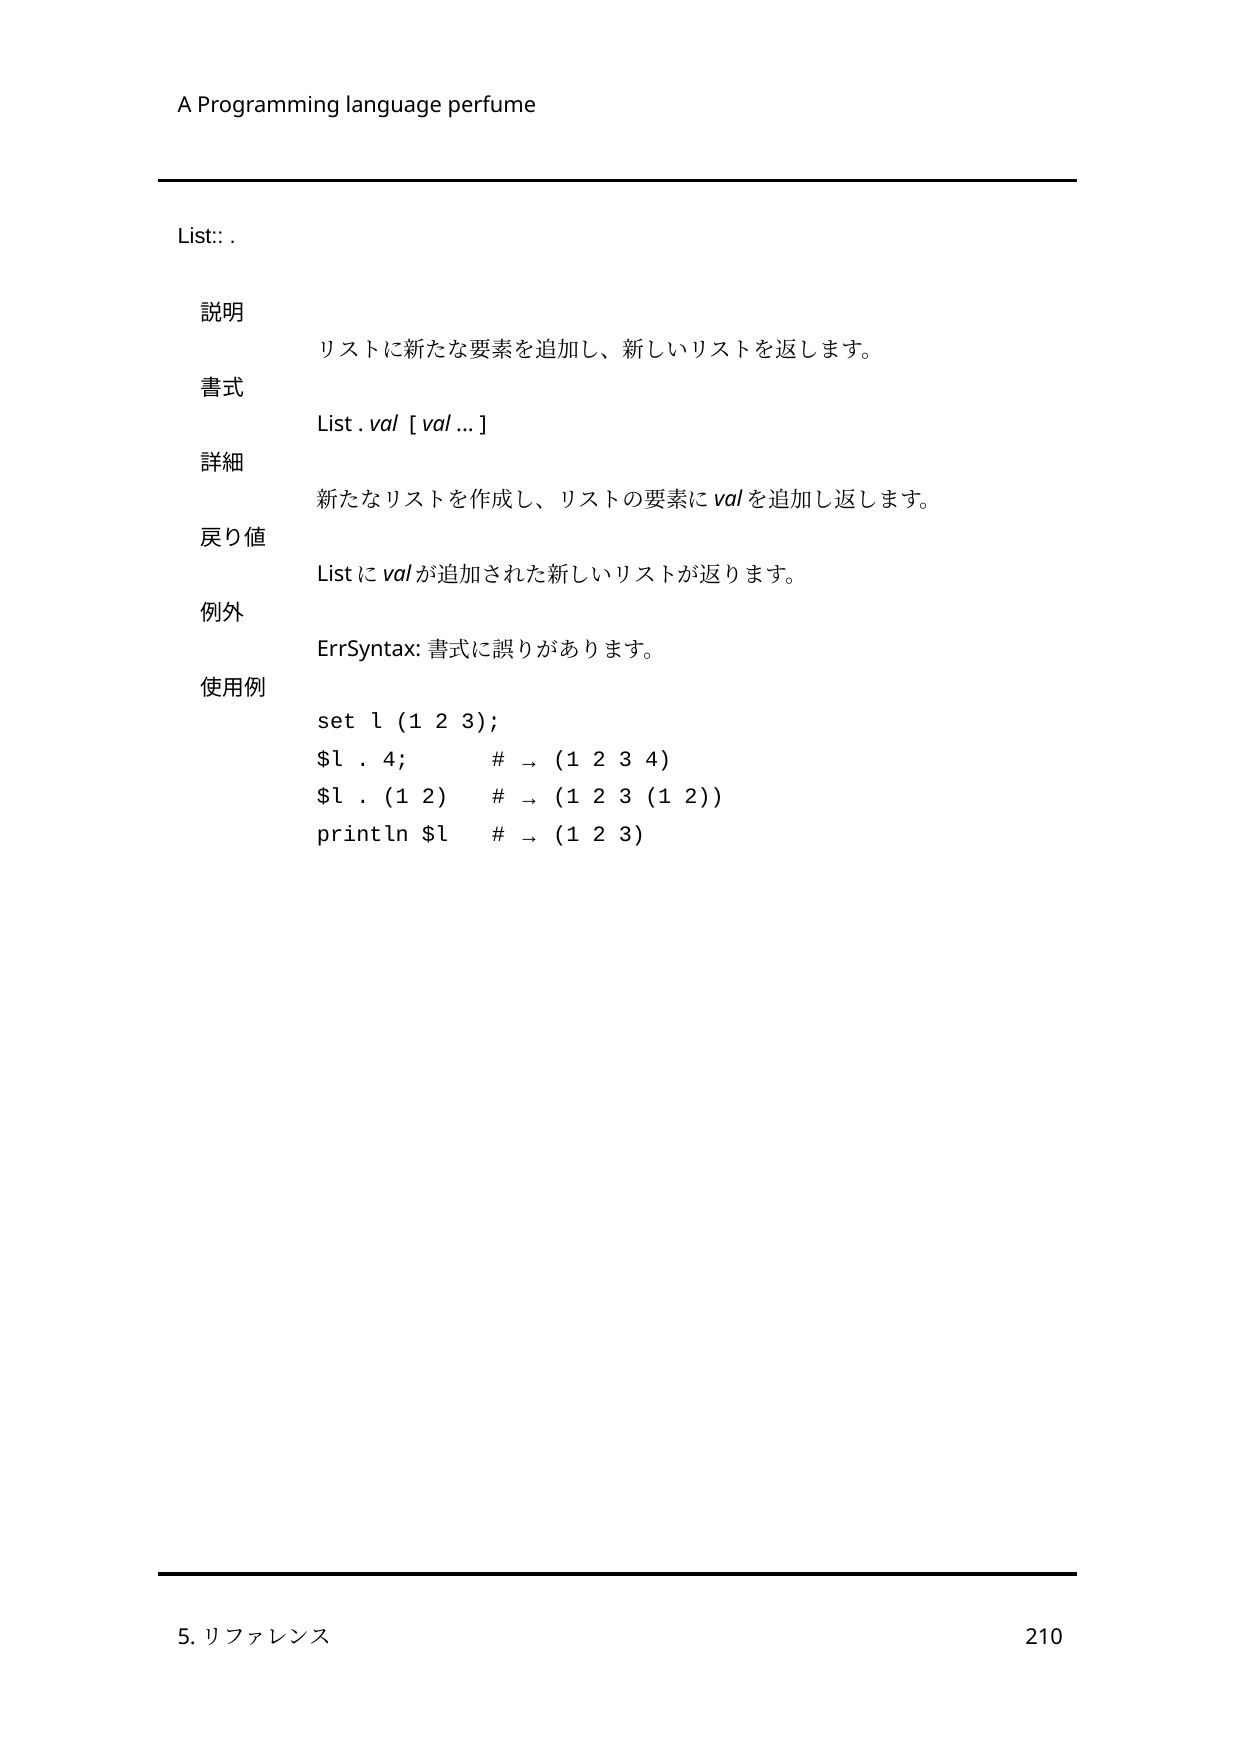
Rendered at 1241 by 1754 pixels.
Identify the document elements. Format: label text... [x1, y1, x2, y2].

table_cell 書式 [200, 367, 317, 442]
table_cell 新たなリストを作成し、リストの要素にvalを追加し返します。 [317, 442, 1063, 517]
table_cell 例外 [200, 592, 317, 667]
table_cell 使用例 [200, 667, 317, 854]
table_cell 戻り値 [200, 517, 317, 592]
table_cell 詳細 [200, 442, 317, 517]
table_cell ErrSyntax: 書式に誤りがあります。 [317, 592, 1063, 667]
table_cell Listにvalが追加された新しいリストが返ります。 [317, 517, 1063, 592]
table_header 説明 [200, 292, 317, 367]
table_cell set l (1 2 3); $l . 4; # → (1 2 3 4) $l . (1 2) # → (1 2 3 (1 2)) println $l # → (1 2 3) [317, 667, 1063, 854]
table_header リストに新たな要素を追加し、新しいリストを返します。 [317, 292, 1063, 367]
table_cell List . val [ val ... ] [317, 367, 1063, 442]
subtitle List:: . [177, 217, 1063, 254]
